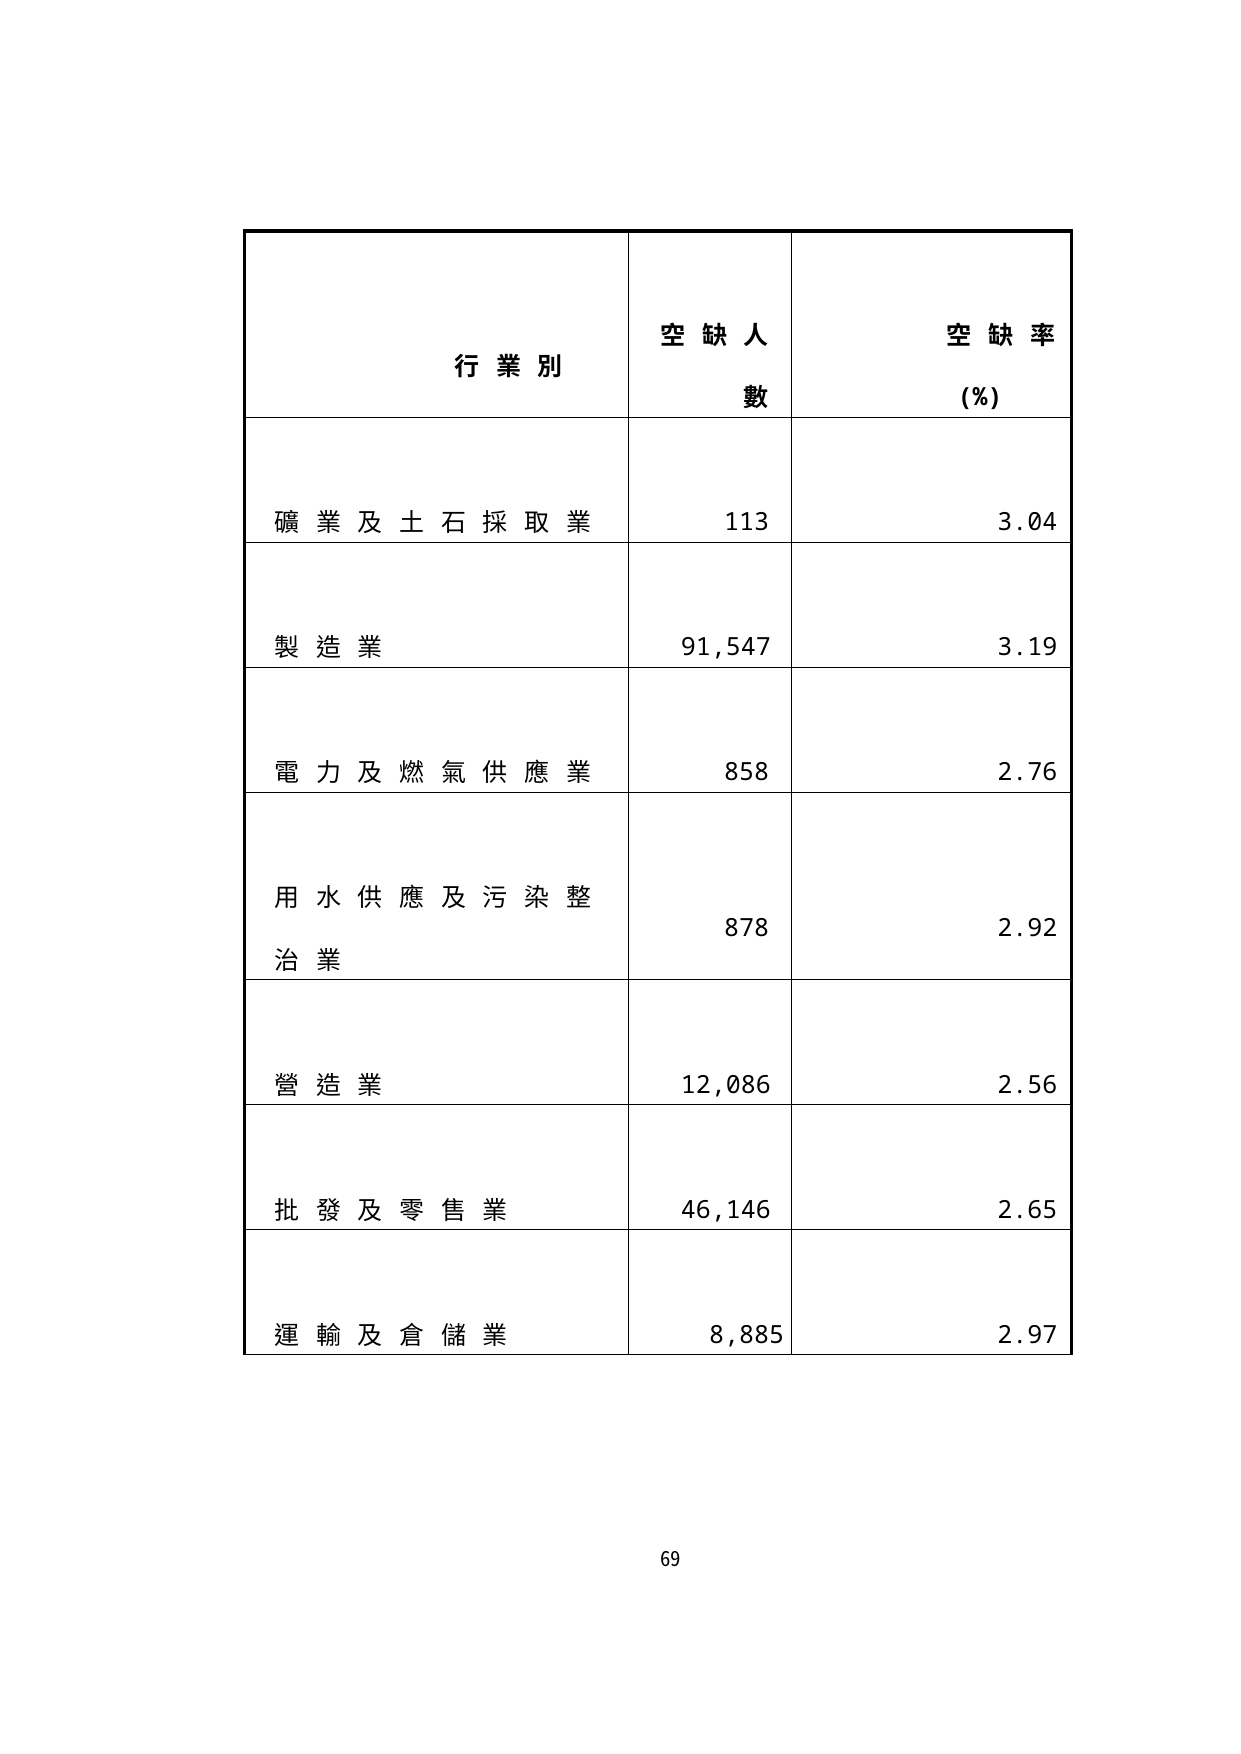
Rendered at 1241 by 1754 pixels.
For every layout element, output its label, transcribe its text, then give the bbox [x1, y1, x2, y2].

table_cell 營造業 [246, 980, 628, 1104]
table_cell 電力及燃氣供應業 [246, 668, 628, 792]
table_cell 8,885 [629, 1230, 791, 1354]
table_header 空缺率(%) [792, 233, 1070, 417]
table_cell 46,146 [629, 1105, 791, 1229]
table_cell 製造業 [246, 543, 628, 667]
table_cell 礦業及土石採取業 [246, 418, 628, 542]
table_cell 113 [629, 418, 791, 542]
table_header 行業別 [246, 233, 628, 417]
table_cell 3.04 [792, 418, 1070, 542]
table_cell 858 [629, 668, 791, 792]
table_cell 用水供應及污染整治業 [246, 793, 628, 979]
table_cell 3.19 [792, 543, 1070, 667]
table_cell 2.65 [792, 1105, 1070, 1229]
table_cell 2.92 [792, 793, 1070, 979]
table_cell 878 [629, 793, 791, 979]
table_header 空缺人數 [629, 233, 791, 417]
table_cell 2.56 [792, 980, 1070, 1104]
table_cell 批發及零售業 [246, 1105, 628, 1229]
table_cell 12,086 [629, 980, 791, 1104]
table_cell 2.97 [792, 1230, 1070, 1354]
table_cell 運輸及倉儲業 [246, 1230, 628, 1354]
table_cell 91,547 [629, 543, 791, 667]
table_cell 2.76 [792, 668, 1070, 792]
